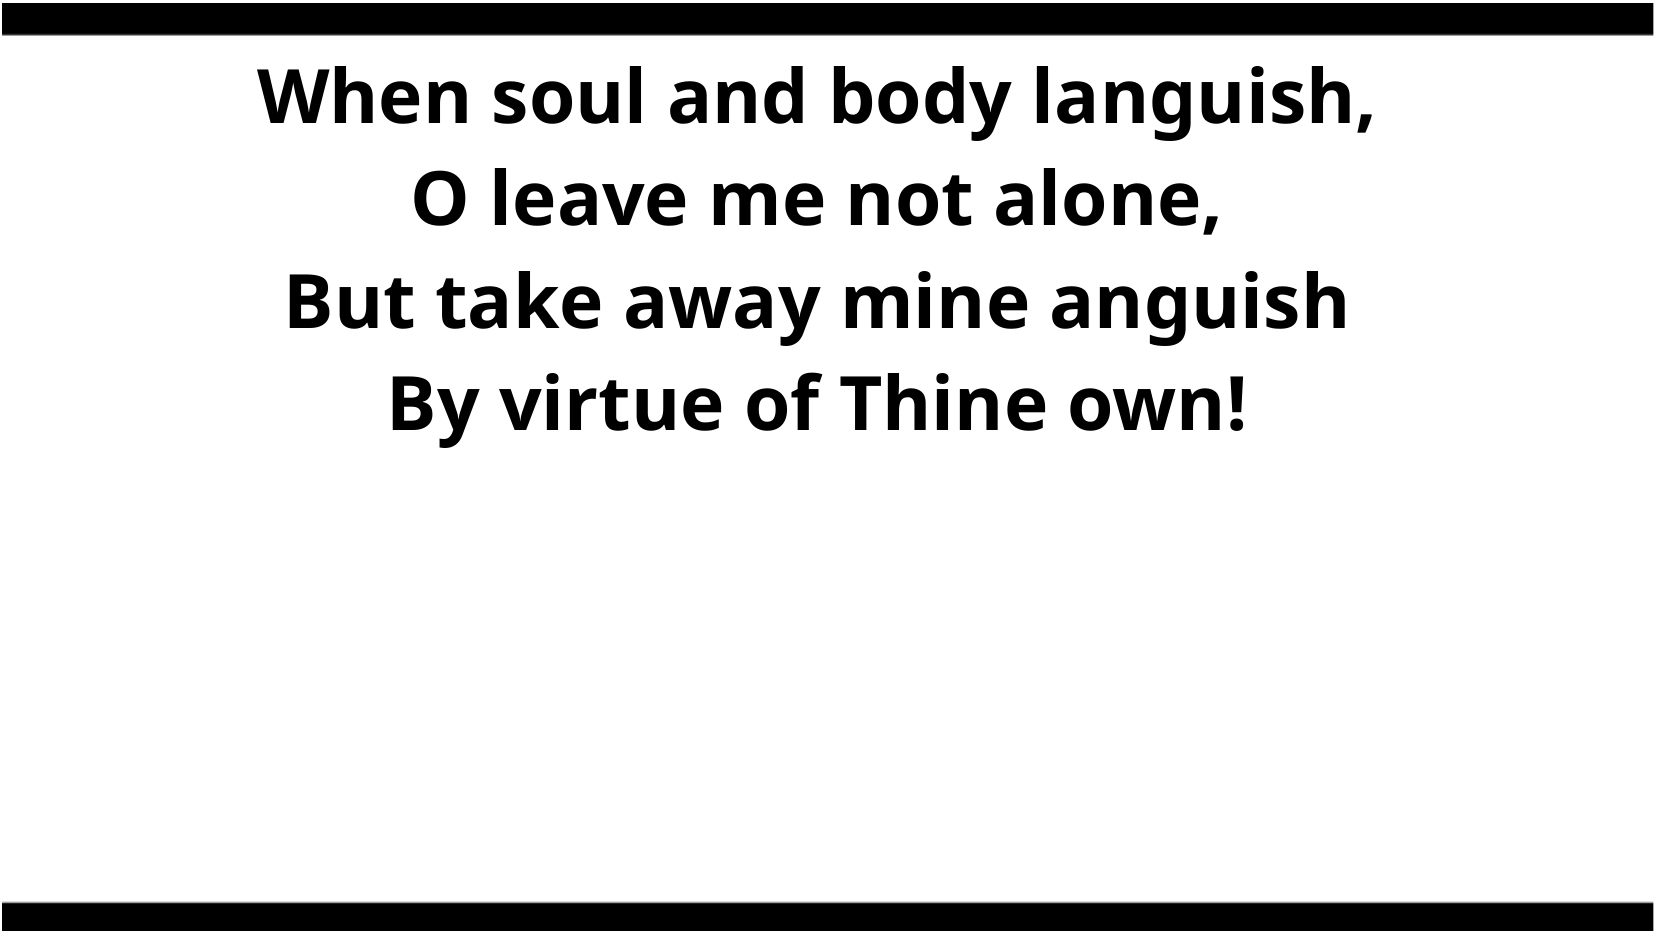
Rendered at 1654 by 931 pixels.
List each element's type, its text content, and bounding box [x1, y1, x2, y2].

text_box [60, 30, 1591, 136]
picture [2, 3, 1654, 931]
text_box When soul and body languish, O leave me not alone, But take away mine anguish By virtue of Thine own! [90, 35, 1546, 451]
